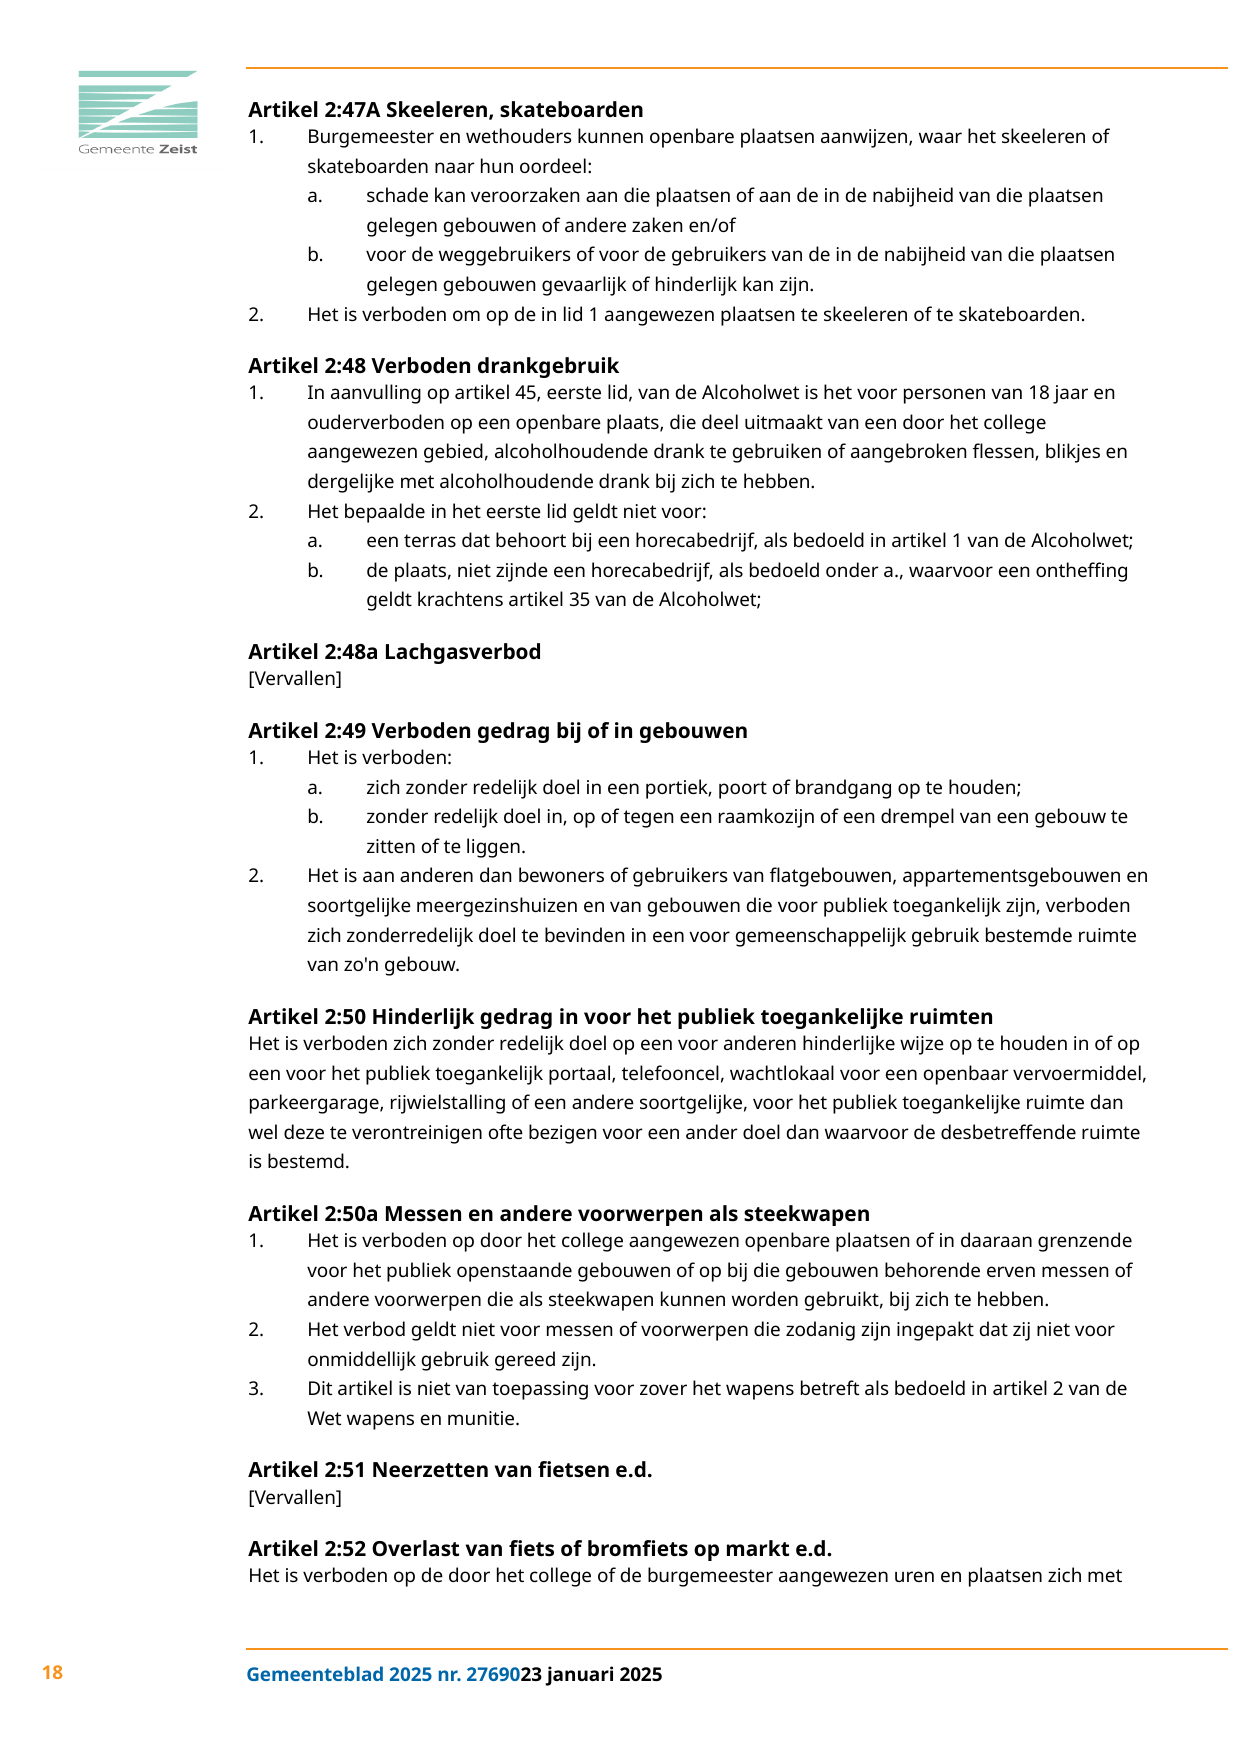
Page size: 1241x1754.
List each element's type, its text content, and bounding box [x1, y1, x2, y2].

list een terras dat behoort bij een horecabedrijf, als bedoeld in artikel 1 van de Alcoholwet; [307, 527, 1152, 553]
list Het bepaalde in het eerste lid geldt niet voor: [248, 498, 1152, 524]
list Het verbod geldt niet voor messen of voorwerpen die zodanig zijn ingepakt dat zij niet voor onmiddellijk gebruik gereed zijn. [248, 1316, 1152, 1372]
list Het is aan anderen dan bewoners of gebruikers van flatgebouwen, appartementsgebouwen en soortgelijke meergezinshuizen en van gebouwen die voor publiek toegankelijk zijn, verboden zich zonderredelijk doel te bevinden in een voor gemeenschappelijk gebruik bestemde ruimte van zo'n gebouw. [248, 863, 1152, 977]
list Het is verboden om op de in lid 1 aangewezen plaatsen te skeeleren of te skateboarden. [248, 301, 1152, 326]
text Artikel 2:48 Verboden drankgebruik [248, 351, 1152, 379]
list de plaats, niet zijnde een horecabedrijf, als bedoeld onder a., waarvoor een ontheffing geldt krachtens artikel 35 van de Alcoholwet; [307, 557, 1152, 612]
list voor de weggebruikers of voor de gebruikers van de in de nabijheid van die plaatsen gelegen gebouwen gevaarlijk of hinderlijk kan zijn. [307, 242, 1152, 297]
list zich zonder redelijk doel in een portiek, poort of brandgang op te houden; [307, 774, 1152, 800]
list schade kan veroorzaken aan die plaatsen of aan de in de nabijheid van die plaatsen gelegen gebouwen of andere zaken en/of [307, 182, 1152, 238]
picture [41, 47, 231, 172]
list Dit artikel is niet van toepassing voor zover het wapens betreft als bedoeld in artikel 2 van de Wet wapens en munitie. [248, 1375, 1152, 1431]
text Artikel 2:47A Skeeleren, skateboarden [248, 95, 1152, 123]
list Burgemeester en wethouders kunnen openbare plaatsen aanwijzen, waar het skeeleren of skateboarden naar hun oordeel: [248, 123, 1152, 178]
list In aanvulling op artikel 45, eerste lid, van de Alcoholwet is het voor personen van 18 jaar en ouderverboden op een openbare plaats, die deel uitmaakt van een door het college aangewezen gebied, alcoholhoudende drank te gebruiken of aangebroken flessen, blikjes en dergelijke met alcoholhoudende drank bij zich te hebben. [248, 379, 1152, 494]
text Artikel 2:51 Neerzetten van fietsen e.d. [248, 1455, 1152, 1484]
text Artikel 2:49 Verboden gedrag bij of in gebouwen [248, 716, 1152, 744]
list Het is verboden op door het college aangewezen openbare plaatsen of in daaraan grenzende voor het publiek openstaande gebouwen of op bij die gebouwen behorende erven messen of andere voorwerpen die als steekwapen kunnen worden gebruikt, bij zich te hebben. [248, 1227, 1152, 1312]
list zonder redelijk doel in, op of tegen een raamkozijn of een drempel van een gebouw te zitten of te liggen. [307, 803, 1152, 859]
text Artikel 2:50a Messen en andere voorwerpen als steekwapen [248, 1199, 1152, 1227]
text [Vervallen] [248, 666, 1152, 691]
text Artikel 2:50 Hinderlijk gedrag in voor het publiek toegankelijke ruimten [248, 1002, 1152, 1030]
text Het is verboden zich zonder redelijk doel op een voor anderen hinderlijke wijze op te houden in of op een voor het publiek toegankelijk portaal, telefooncel, wachtlokaal voor een openbaar vervoermiddel, parkeergarage, rijwielstalling of een andere soortgelijke, voor het publiek toegankelijke ruimte dan wel deze te verontreinigen ofte bezigen voor een ander doel dan waarvoor de desbetreffende ruimte is bestemd. [248, 1030, 1152, 1174]
text Artikel 2:48a Lachgasverbod [248, 637, 1152, 666]
text Het is verboden op de door het college of de burgemeester aangewezen uren en plaatsen zich met [248, 1563, 1152, 1588]
list Het is verboden: [248, 744, 1152, 770]
text Artikel 2:52 Overlast van fiets of bromfiets op markt e.d. [248, 1534, 1152, 1563]
text [Vervallen] [248, 1484, 1152, 1509]
